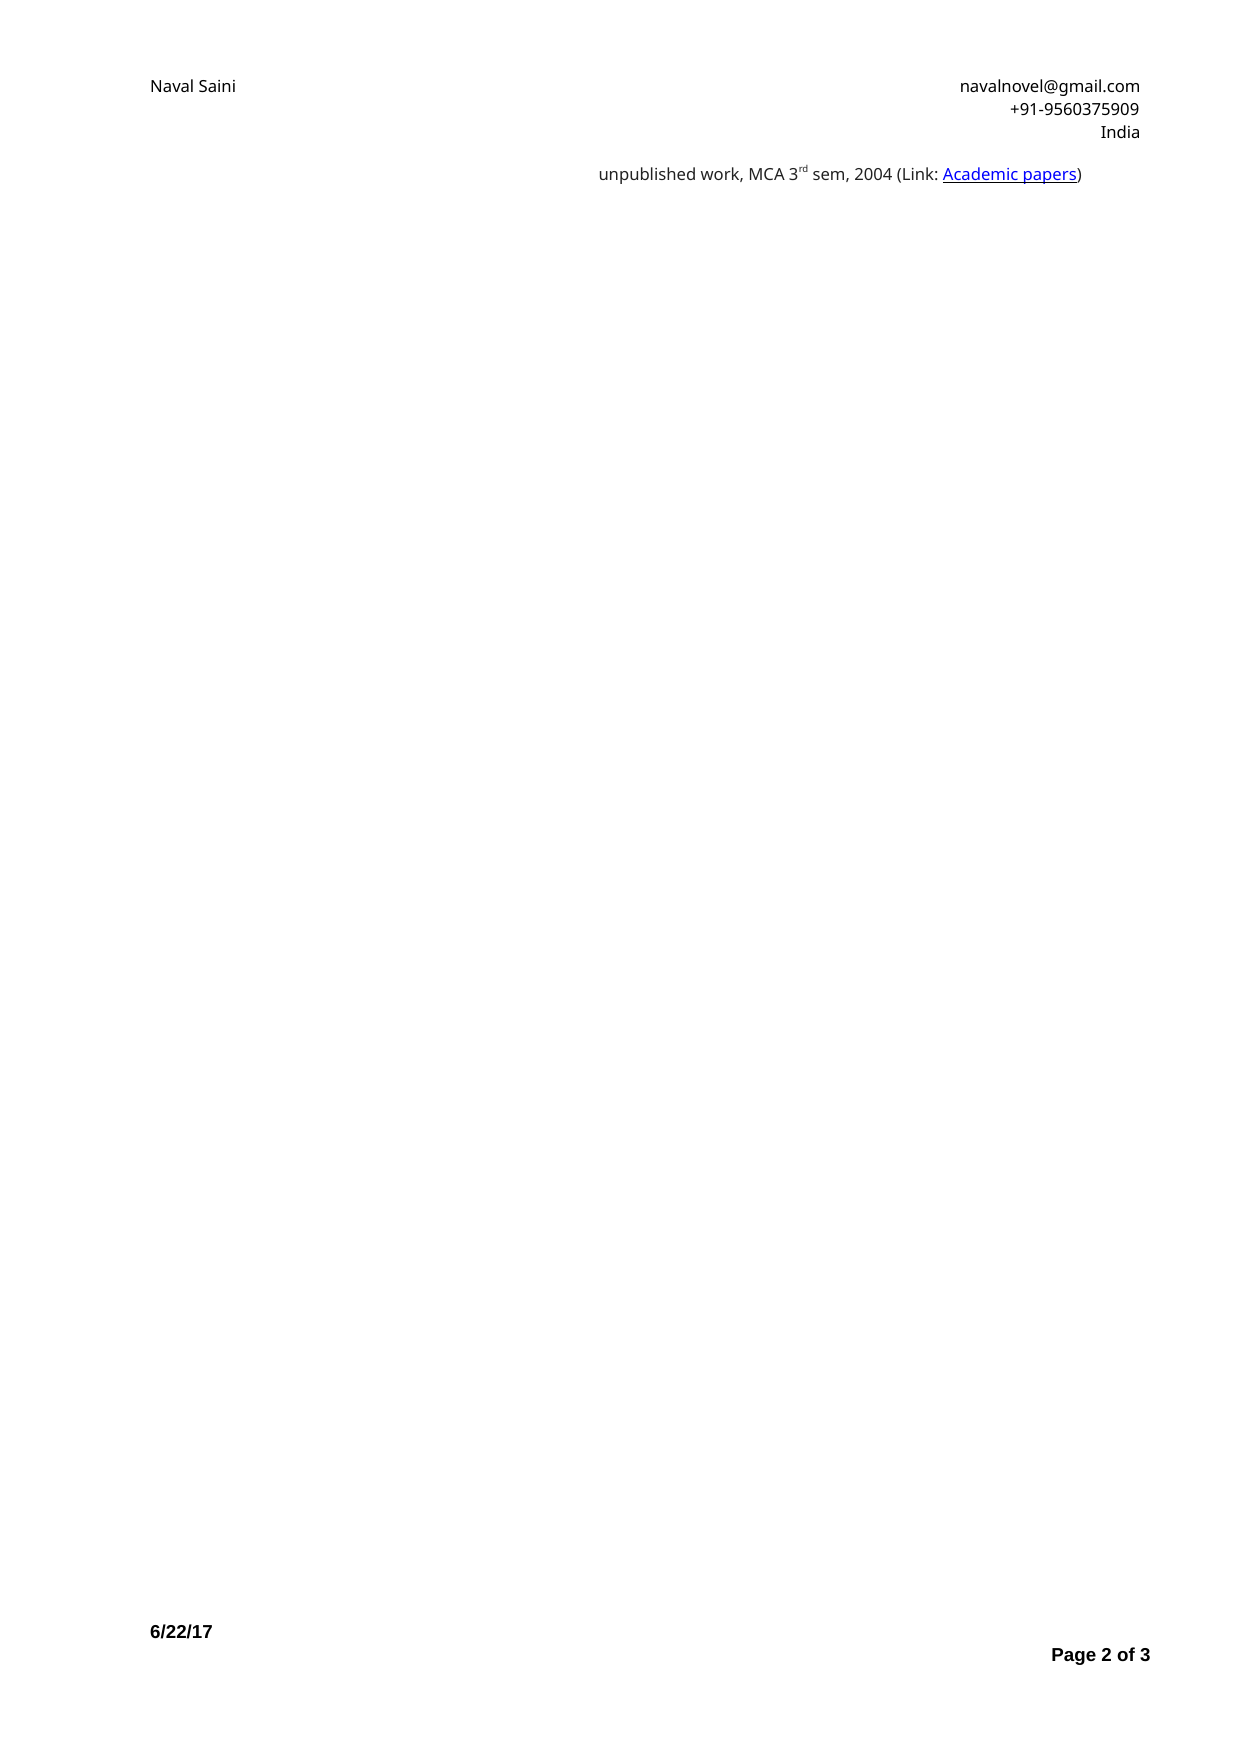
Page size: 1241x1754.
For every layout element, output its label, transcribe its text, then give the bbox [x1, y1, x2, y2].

table_cell unpublished work, MCA 3rd sem, 2004 (Link: Academic papers) [587, 150, 1148, 198]
table_cell [363, 150, 587, 198]
table_cell [150, 150, 362, 198]
